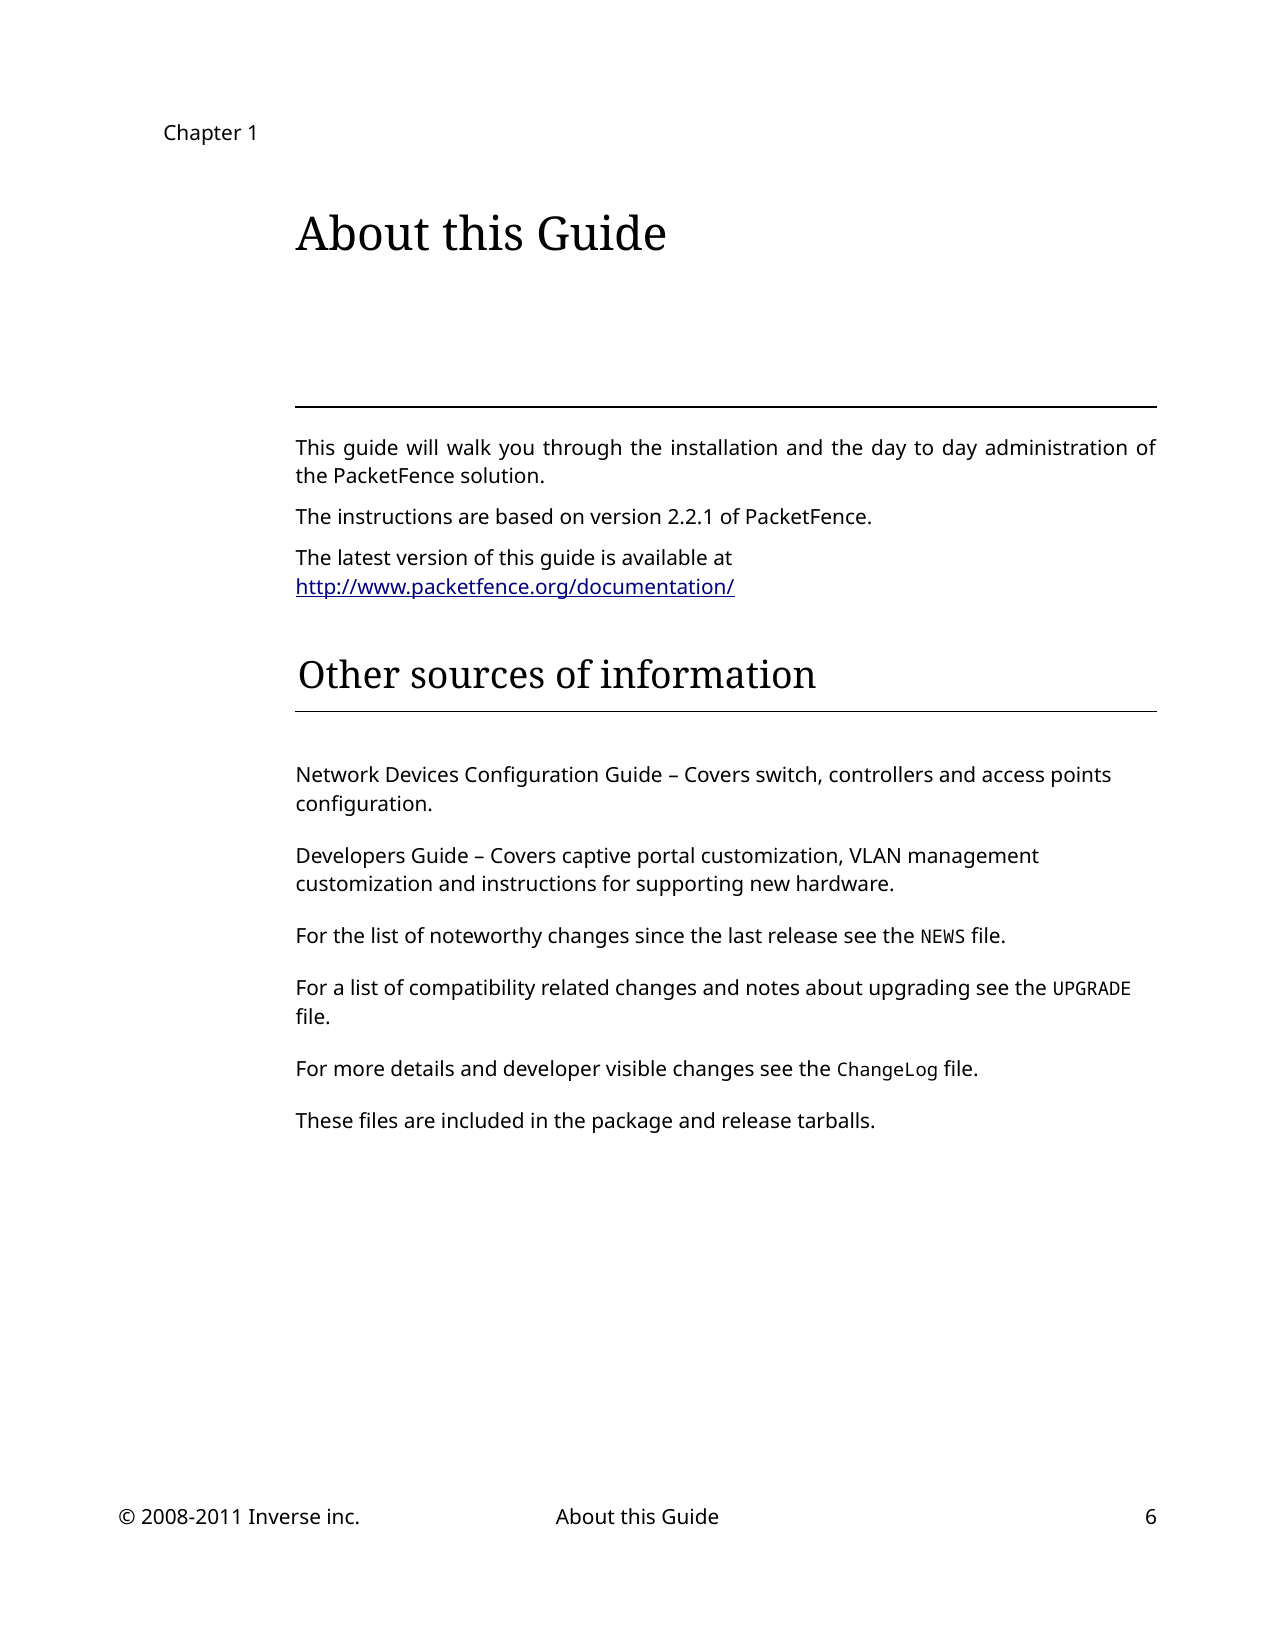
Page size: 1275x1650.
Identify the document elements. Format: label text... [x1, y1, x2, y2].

subtitle Other sources of information [295, 649, 1157, 711]
text Developers Guide – Covers captive portal customization, VLAN management customization and instructions for supporting new hardware. [295, 841, 1157, 898]
text This guide will walk you through the installation and the day to day administration of the PacketFence solution. [295, 433, 1157, 490]
text Network Devices Configuration Guide – Covers switch, controllers and access points configuration. [295, 760, 1157, 817]
text The latest version of this guide is available at http://www.packetfence.org/documentation/ [295, 543, 1157, 600]
text For a list of compatibility related changes and notes about upgrading see the UPGRADE file. [295, 973, 1157, 1030]
text For the list of noteworthy changes since the last release see the NEWS file. [295, 921, 1157, 950]
subtitle About this Guide [295, 201, 1157, 406]
text These files are included in the package and release tarballs. [295, 1106, 1157, 1134]
text For more details and developer visible changes see the ChangeLog file. [295, 1054, 1157, 1082]
text The instructions are based on version 2.2.1 of PacketFence. [295, 502, 1157, 531]
